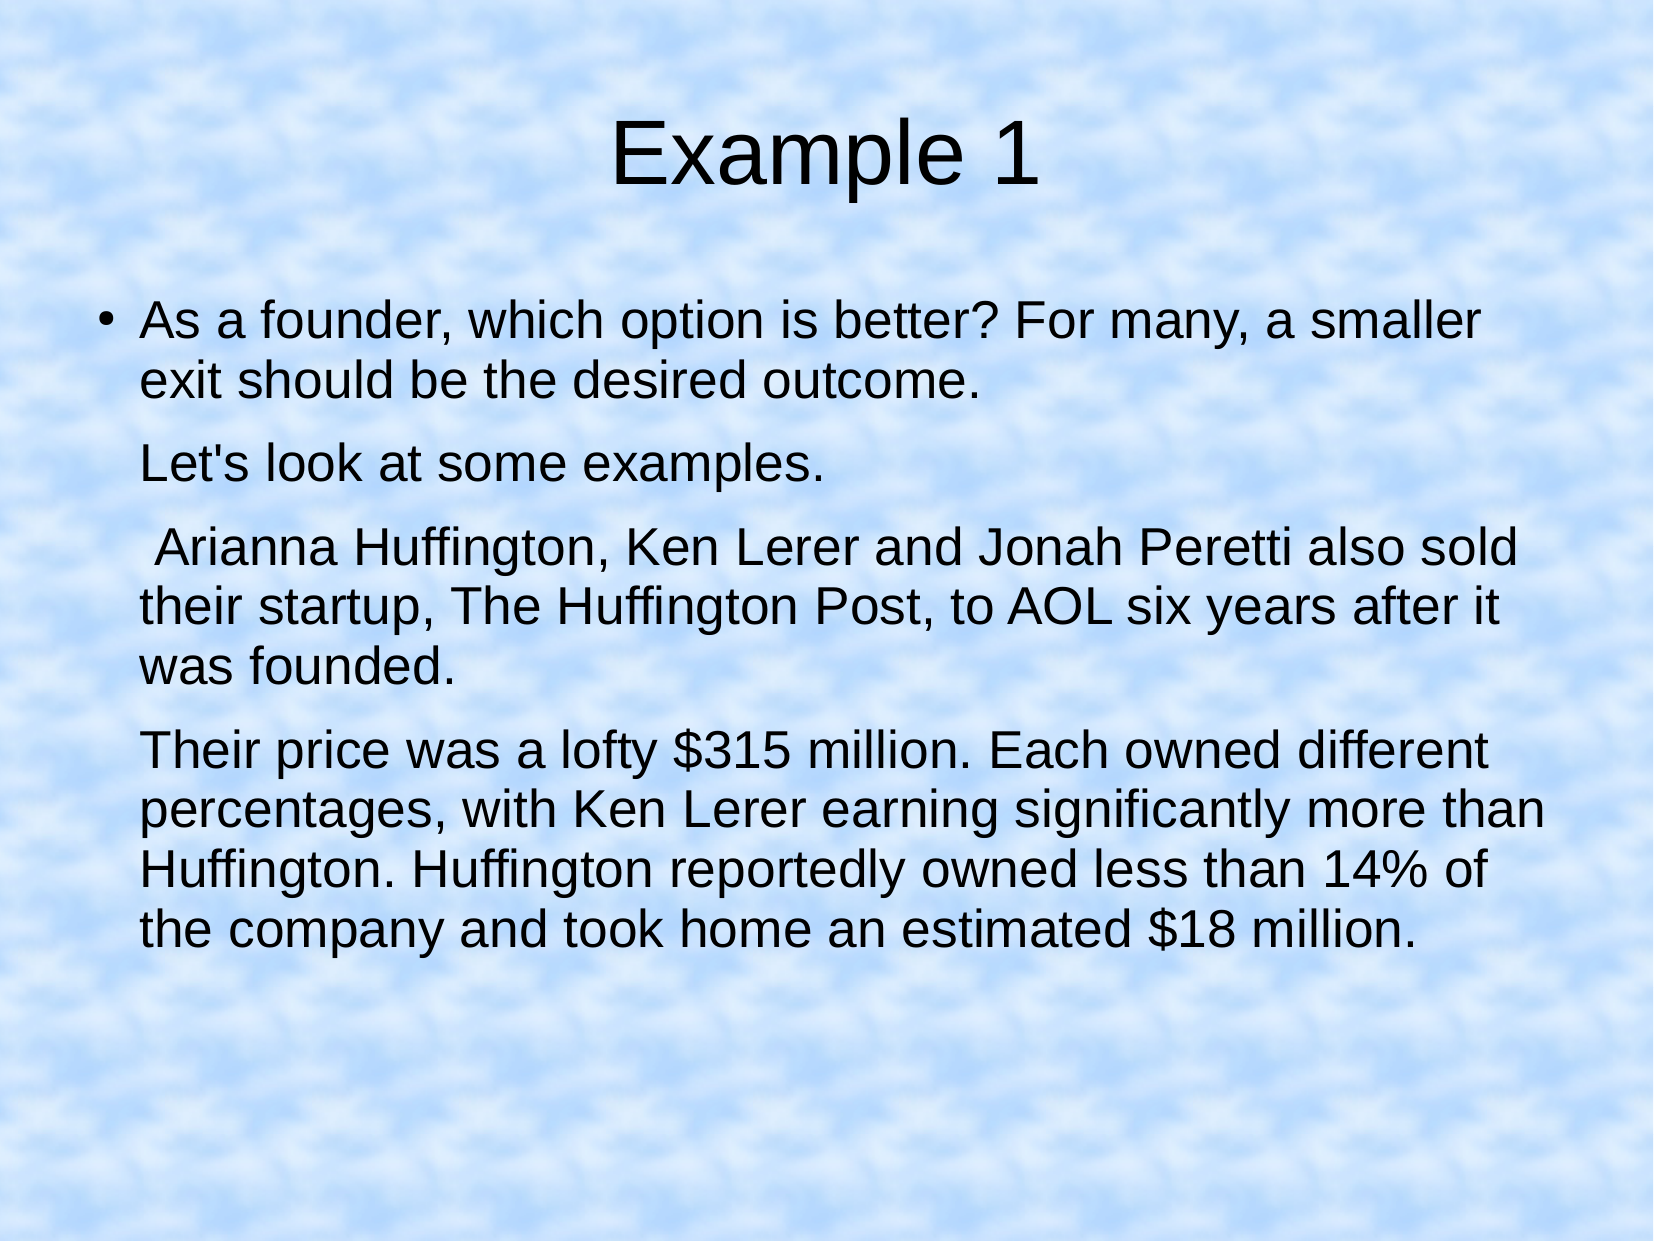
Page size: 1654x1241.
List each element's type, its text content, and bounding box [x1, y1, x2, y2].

picture [0, 0, 1654, 1241]
title Example 1 [82, 49, 1571, 257]
list As a founder, which option is better? For many, a smaller exit should be the desired outcome. Let's look at some examples. Arianna Huffington, Ken Lerer and Jonah Peretti also sold their startup, The Huffington Post, to AOL six years after it was founded. Their price was a lofty $315 million. Each owned different percentages, with Ken Lerer earning significantly more than Huffington. Huffington reportedly owned less than 14% of the company and took home an estimated $18 million. [82, 290, 1571, 1010]
